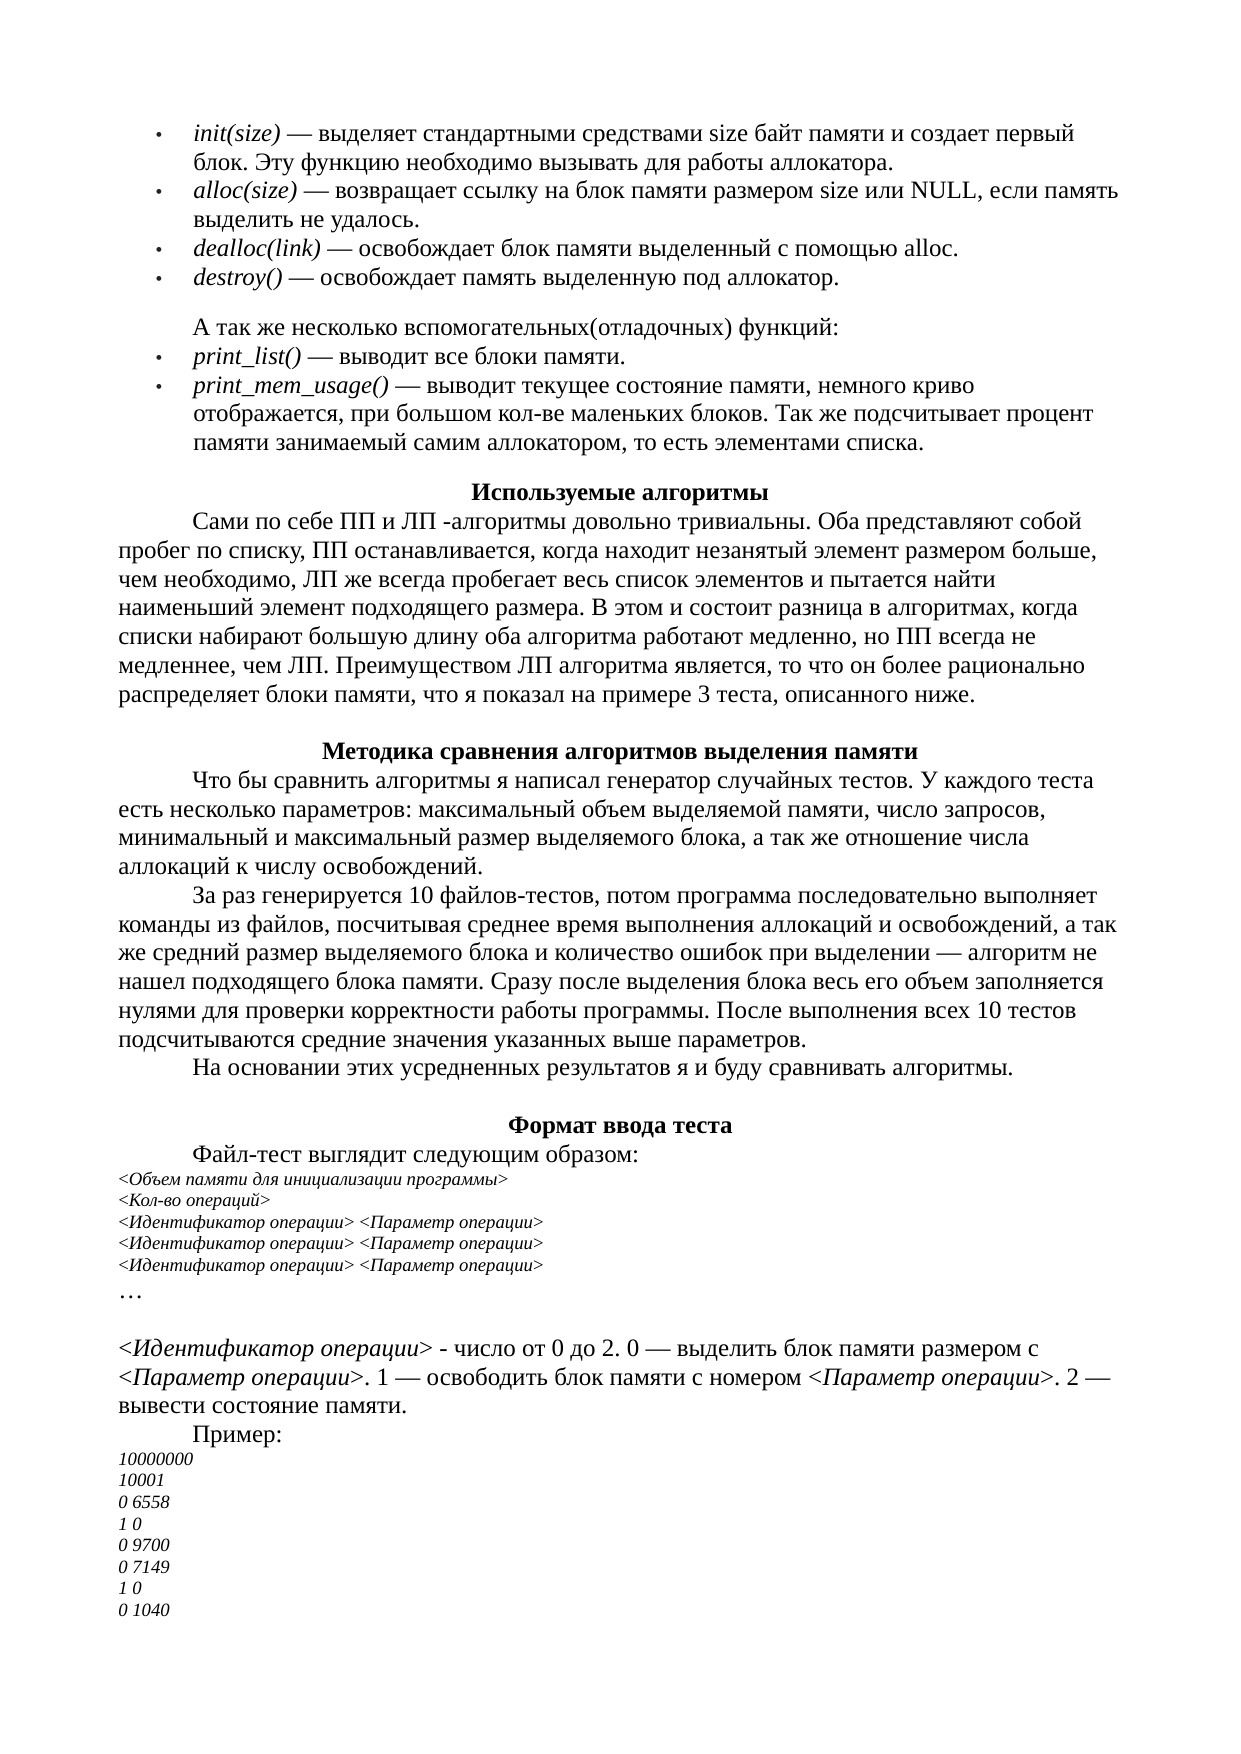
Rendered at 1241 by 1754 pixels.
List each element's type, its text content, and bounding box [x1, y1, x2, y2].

list destroy() — освобождает память выделенную под аллокатор. [156, 262, 1122, 291]
list alloc(size) — возвращает ссылку на блок памяти размером size или NULL, если память выделить не удалось. [156, 176, 1122, 233]
text <Идентификатор операции> <Параметр операции> [118, 1254, 1122, 1275]
text За раз генерируется 10 файлов-тестов, потом программа последовательно выполняет команды из файлов, посчитывая среднее время выполнения аллокаций и освобождений, а так же средний размер выделяемого блока и количество ошибок при выделении — алгоритм не нашел подходящего блока памяти. Сразу после выделения блока весь его объем заполняется нулями для проверки корректности работы программы. После выполнения всех 10 тестов подсчитываются средние значения указанных выше параметров. [118, 880, 1122, 1052]
text 0 9700 [118, 1534, 1122, 1556]
text <Кол-во операций> [118, 1189, 1122, 1211]
text <Идентификатор операции> <Параметр операции> [118, 1211, 1122, 1232]
text 10000000 [118, 1448, 1122, 1469]
list dealloc(link) — освобождает блок памяти выделенный с помощью alloc. [156, 233, 1122, 262]
text <Идентификатор операции> <Параметр операции> [118, 1232, 1122, 1254]
list print_mem_usage() — выводит текущее состояние памяти, немного криво отображается, при большом кол-ве маленьких блоков. Так же подсчитывает процент памяти занимаемый самим аллокатором, то есть элементами списка. [156, 370, 1122, 456]
text Сами по себе ПП и ЛП -алгоритмы довольно тривиальны. Оба представляют собой пробег по списку, ПП останавливается, когда находит незанятый элемент размером больше, чем необходимо, ЛП же всегда пробегает весь список элементов и пытается найти наименьший элемент подходящего размера. В этом и состоит разница в алгоритмах, когда списки набирают большую длину оба алгоритма работают медленно, но ПП всегда не медленнее, чем ЛП. Преимуществом ЛП алгоритма является, то что он более рационально распределяет блоки памяти, что я показал на примере 3 теста, описанного ниже. [118, 506, 1122, 707]
text Пример: [118, 1419, 1122, 1448]
text Файл-тест выглядит следующим образом: [118, 1139, 1122, 1167]
text 0 1040 [118, 1599, 1122, 1620]
text Формат ввода теста [118, 1110, 1122, 1139]
text … [118, 1275, 1122, 1304]
text 1 0 [118, 1512, 1122, 1534]
text 0 6558 [118, 1491, 1122, 1512]
list print_list() — выводит все блоки памяти. [156, 341, 1122, 370]
text <Идентификатор операции> - число от 0 до 2. 0 — выделить блок памяти размером с <Параметр операции>. 1 — освободить блок памяти с номером <Параметр операции>. 2 — вывести состояние памяти. [118, 1333, 1122, 1419]
text 1 0 [118, 1577, 1122, 1599]
text 0 7149 [118, 1556, 1122, 1577]
text На основании этих усредненных результатов я и буду сравнивать алгоритмы. [118, 1052, 1122, 1081]
text Используемые алгоритмы [118, 477, 1122, 506]
text 10001 [118, 1469, 1122, 1491]
list init(size) — выделяет стандартными средствами size байт памяти и создает первый блок. Эту функцию необходимо вызывать для работы аллокатора. [156, 118, 1122, 176]
text Методика сравнения алгоритмов выделения памяти [118, 736, 1122, 765]
text А так же несколько вспомогательных(отладочных) функций: [118, 312, 1122, 341]
text <Объем памяти для инициализации программы> [118, 1167, 1122, 1189]
text Что бы сравнить алгоритмы я написал генератор случайных тестов. У каждого теста есть несколько параметров: максимальный объем выделяемой памяти, число запросов, минимальный и максимальный размер выделяемого блока, а так же отношение числа аллокаций к числу освобождений. [118, 765, 1122, 880]
